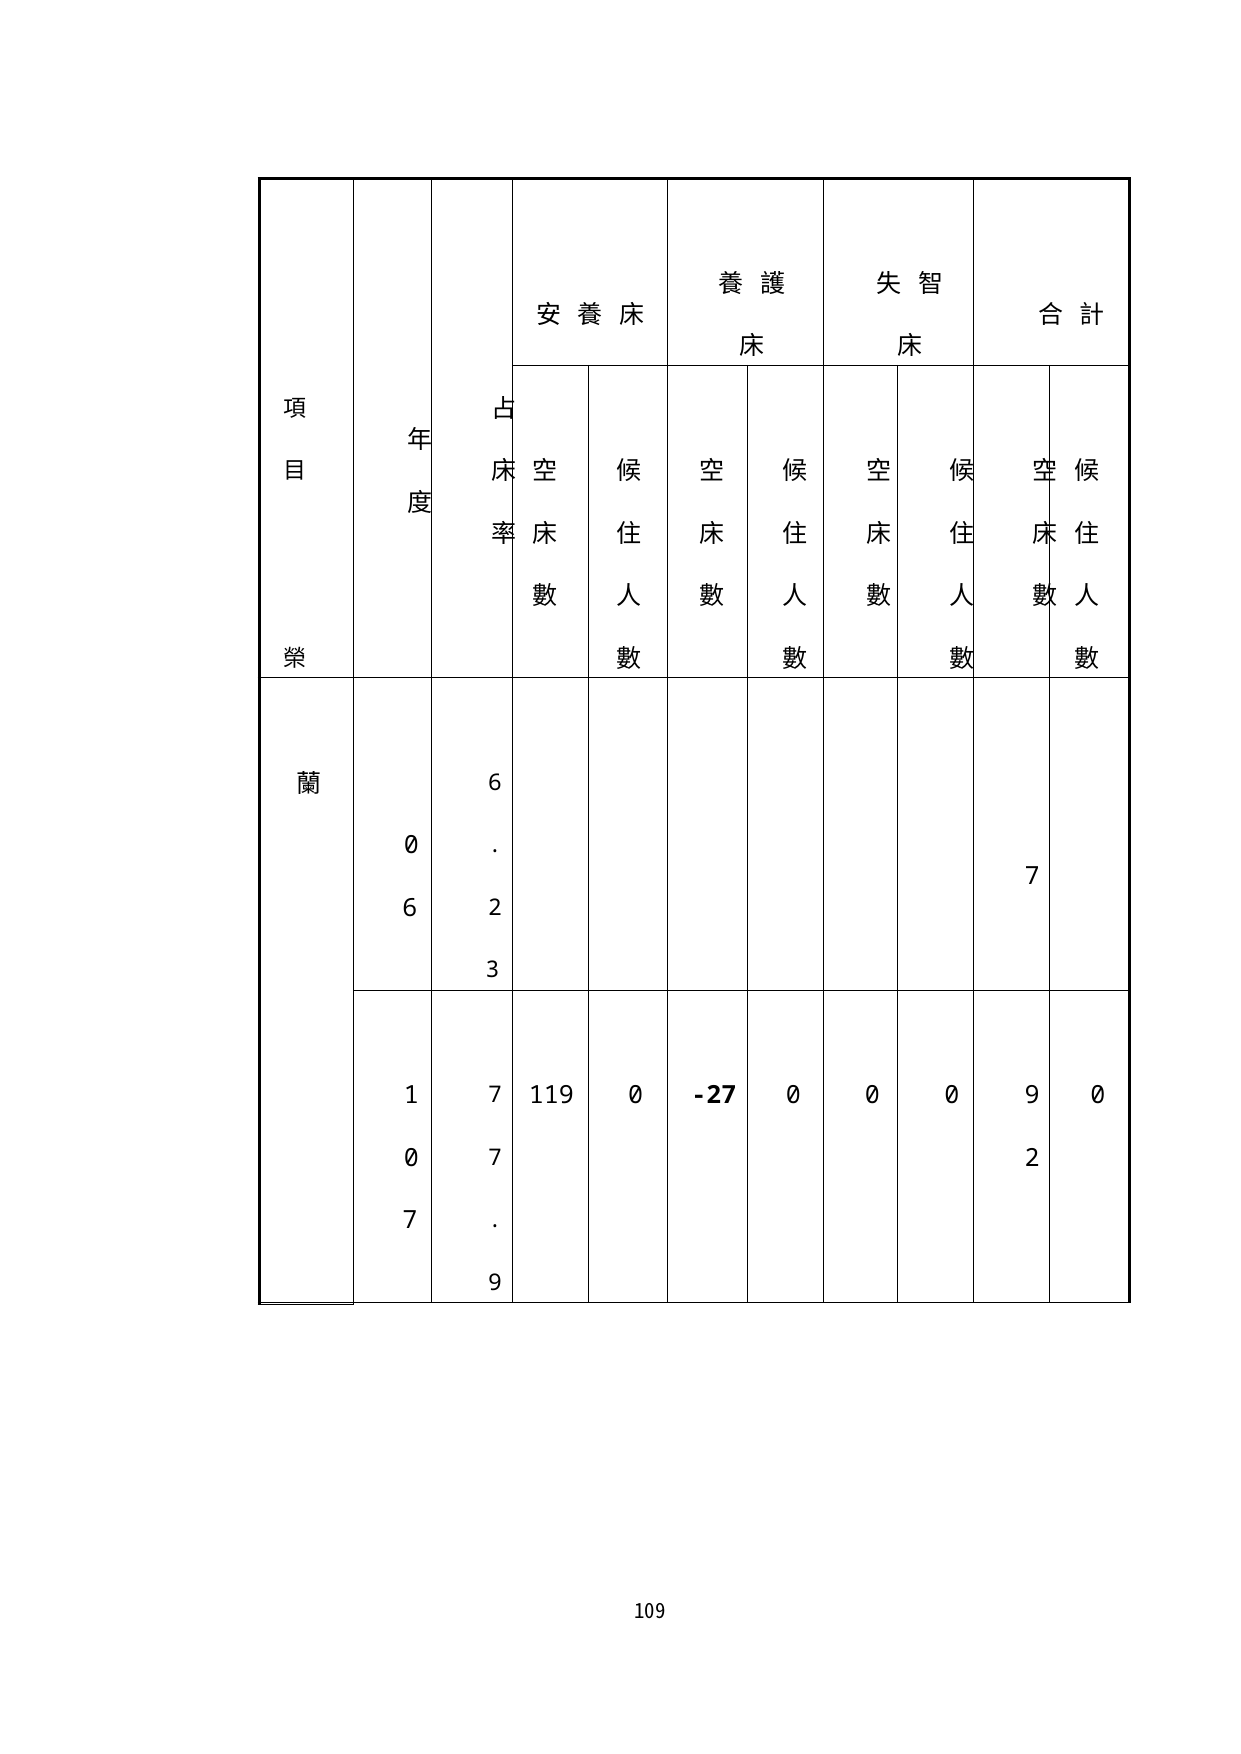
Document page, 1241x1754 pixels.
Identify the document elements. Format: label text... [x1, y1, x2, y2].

table_cell 06 [354, 678, 431, 990]
table_cell [513, 678, 588, 990]
table_cell 92 [974, 991, 1049, 1302]
table_header 占床率 [432, 180, 512, 677]
table_header 失智床 [824, 180, 973, 365]
table_cell 候住人數 [748, 366, 823, 677]
table_cell 0 [824, 991, 897, 1302]
table_cell [748, 678, 823, 990]
table_cell 0 [589, 991, 667, 1302]
table_cell 119 [513, 991, 588, 1302]
table_cell 空床數 [974, 366, 1049, 677]
table_cell -27 [668, 991, 747, 1302]
table_cell 蘭 [261, 678, 353, 1302]
table_header 養護床 [668, 180, 823, 365]
table_cell [589, 678, 667, 990]
table_cell 6.23 [432, 678, 512, 990]
table_header 項目 榮家別 [261, 180, 353, 677]
table_cell 0 [898, 991, 973, 1302]
table_header 合計 [974, 180, 1128, 365]
table_cell 空床數 [824, 366, 897, 677]
table_cell 候住人數 [1050, 366, 1128, 677]
table_cell [824, 678, 897, 990]
table_header 年度 [354, 180, 431, 677]
table_cell 0 [1050, 991, 1128, 1302]
table_cell 107 [354, 991, 431, 1302]
table_header 安養床 [513, 180, 667, 365]
table_cell 候住人數 [898, 366, 973, 677]
table_cell [1050, 678, 1128, 990]
table_cell 空床數 [668, 366, 747, 677]
table_cell 77.9 [432, 991, 512, 1302]
table_cell 空床數 [513, 366, 588, 677]
table_cell [668, 678, 747, 990]
table_cell 0 [748, 991, 823, 1302]
table_cell [898, 678, 973, 990]
table_cell 7 [974, 678, 1049, 990]
table_cell 候住人數 [589, 366, 667, 677]
